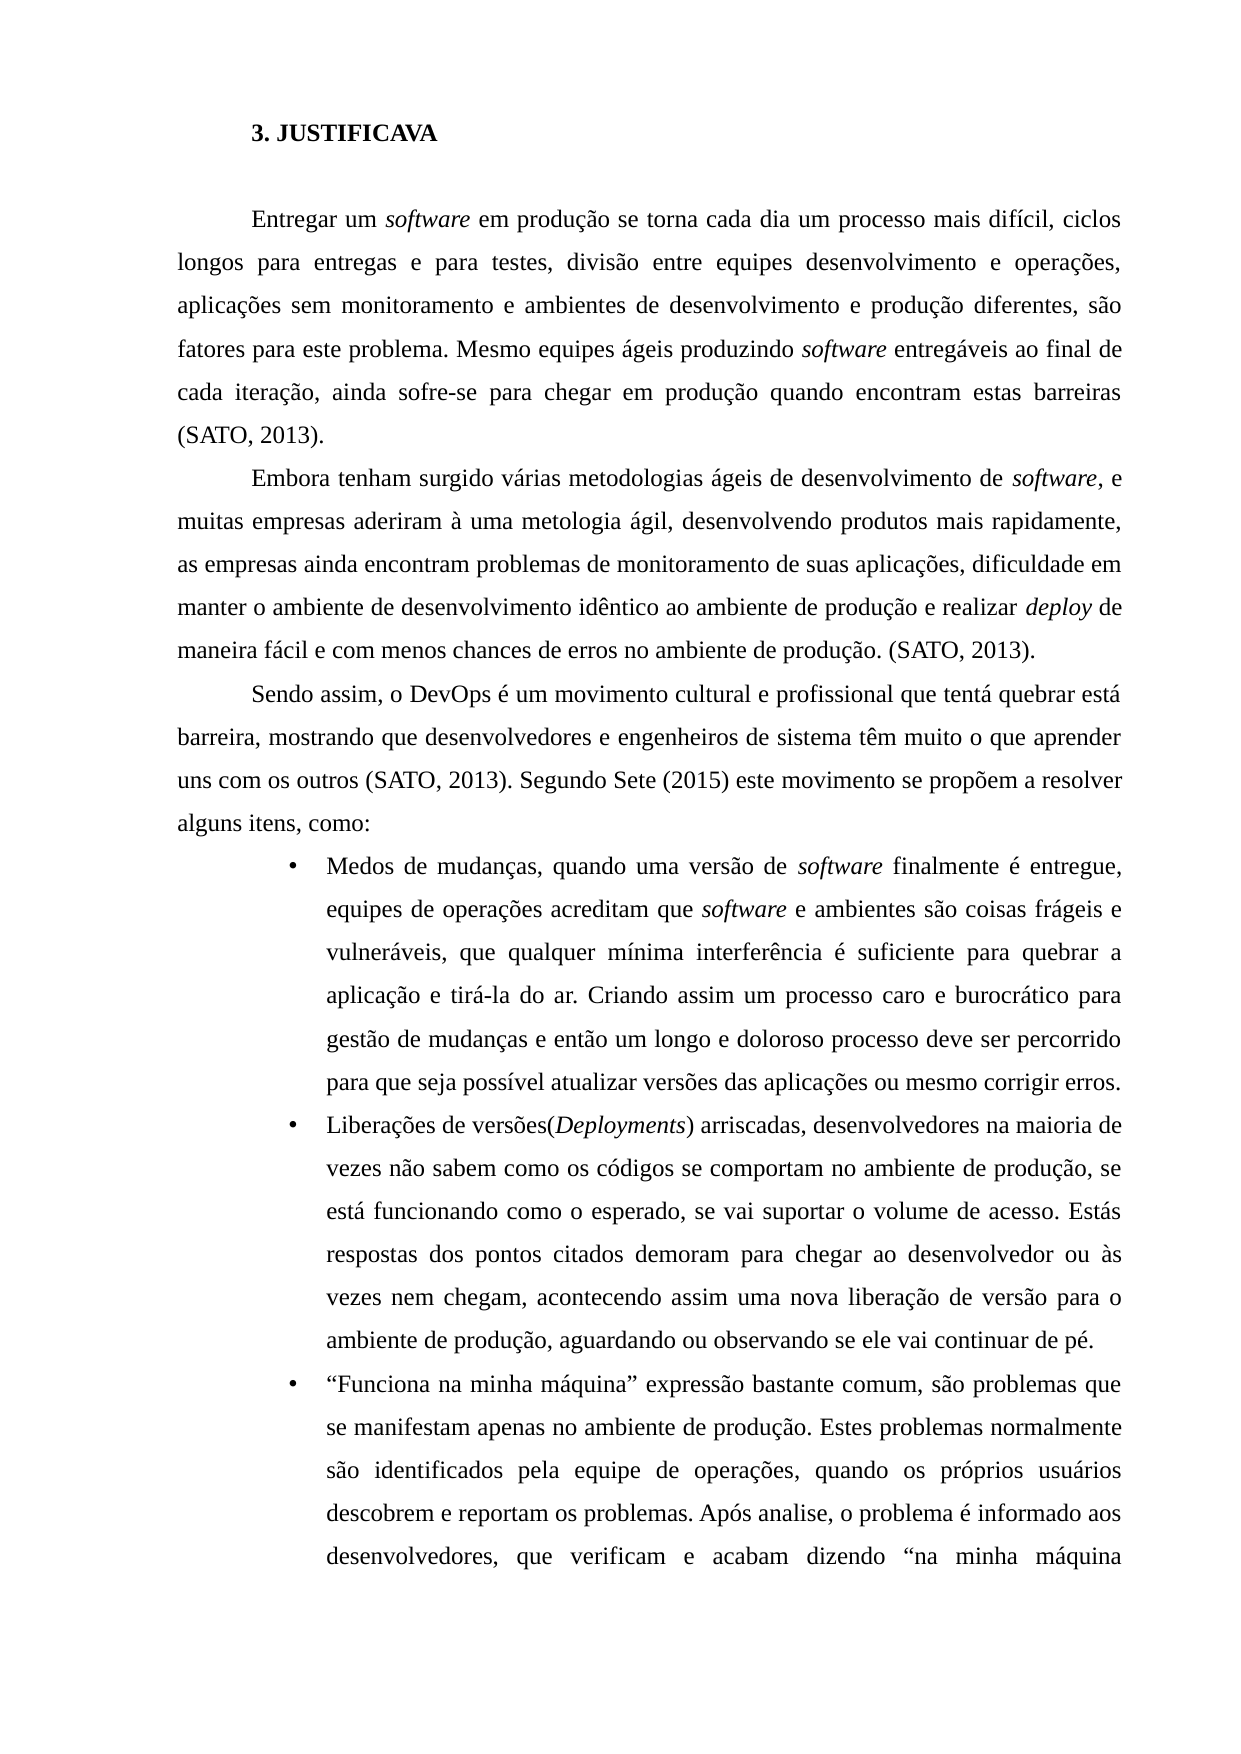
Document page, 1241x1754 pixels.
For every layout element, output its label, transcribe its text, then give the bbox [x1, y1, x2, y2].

list “Funciona na minha máquina” expressão bastante comum, são problemas que se manifestam apenas no ambiente de produção. Estes problemas normalmente são identificados pela equipe de operações, quando os próprios usuários descobrem e reportam os problemas. Após analise, o problema é informado aos desenvolvedores, que verificam e acabam dizendo “na minha máquina [288, 1369, 1122, 1570]
text Sendo assim, o DevOps é um movimento cultural e profissional que tentá quebrar está barreira, mostrando que desenvolvedores e engenheiros de sistema têm muito o que aprender uns com os outros (SATO, 2013). Segundo Sete (2015) este movimento se propõem a resolver alguns itens, como: [177, 679, 1122, 837]
text Entregar um software em produção se torna cada dia um processo mais difícil, ciclos longos para entregas e para testes, divisão entre equipes desenvolvimento e operações, aplicações sem monitoramento e ambientes de desenvolvimento e produção diferentes, são fatores para este problema. Mesmo equipes ágeis produzindo software entregáveis ao final de cada iteração, ainda sofre-se para chegar em produção quando encontram estas barreiras (SATO, 2013). [177, 204, 1122, 449]
list Liberações de versões(Deployments) arriscadas, desenvolvedores na maioria de vezes não sabem como os códigos se comportam no ambiente de produção, se está funcionando como o esperado, se vai suportar o volume de acesso. Estás respostas dos pontos citados demoram para chegar ao desenvolvedor ou às vezes nem chegam, acontecendo assim uma nova liberação de versão para o ambiente de produção, aguardando ou observando se ele vai continuar de pé. [288, 1110, 1122, 1354]
list Medos de mudanças, quando uma versão de software finalmente é entregue, equipes de operações acreditam que software e ambientes são coisas frágeis e vulneráveis, que qualquer mínima interferência é suficiente para quebrar a aplicação e tirá-la do ar. Criando assim um processo caro e burocrático para gestão de mudanças e então um longo e doloroso processo deve ser percorrido para que seja possível atualizar versões das aplicações ou mesmo corrigir erros. [288, 851, 1122, 1096]
text 3. JUSTIFICAVA [177, 118, 1122, 147]
text Embora tenham surgido várias metodologias ágeis de desenvolvimento de software, e muitas empresas aderiram à uma metologia ágil, desenvolvendo produtos mais rapidamente, as empresas ainda encontram problemas de monitoramento de suas aplicações, dificuldade em manter o ambiente de desenvolvimento idêntico ao ambiente de produção e realizar deploy de maneira fácil e com menos chances de erros no ambiente de produção. (SATO, 2013). [177, 463, 1122, 664]
